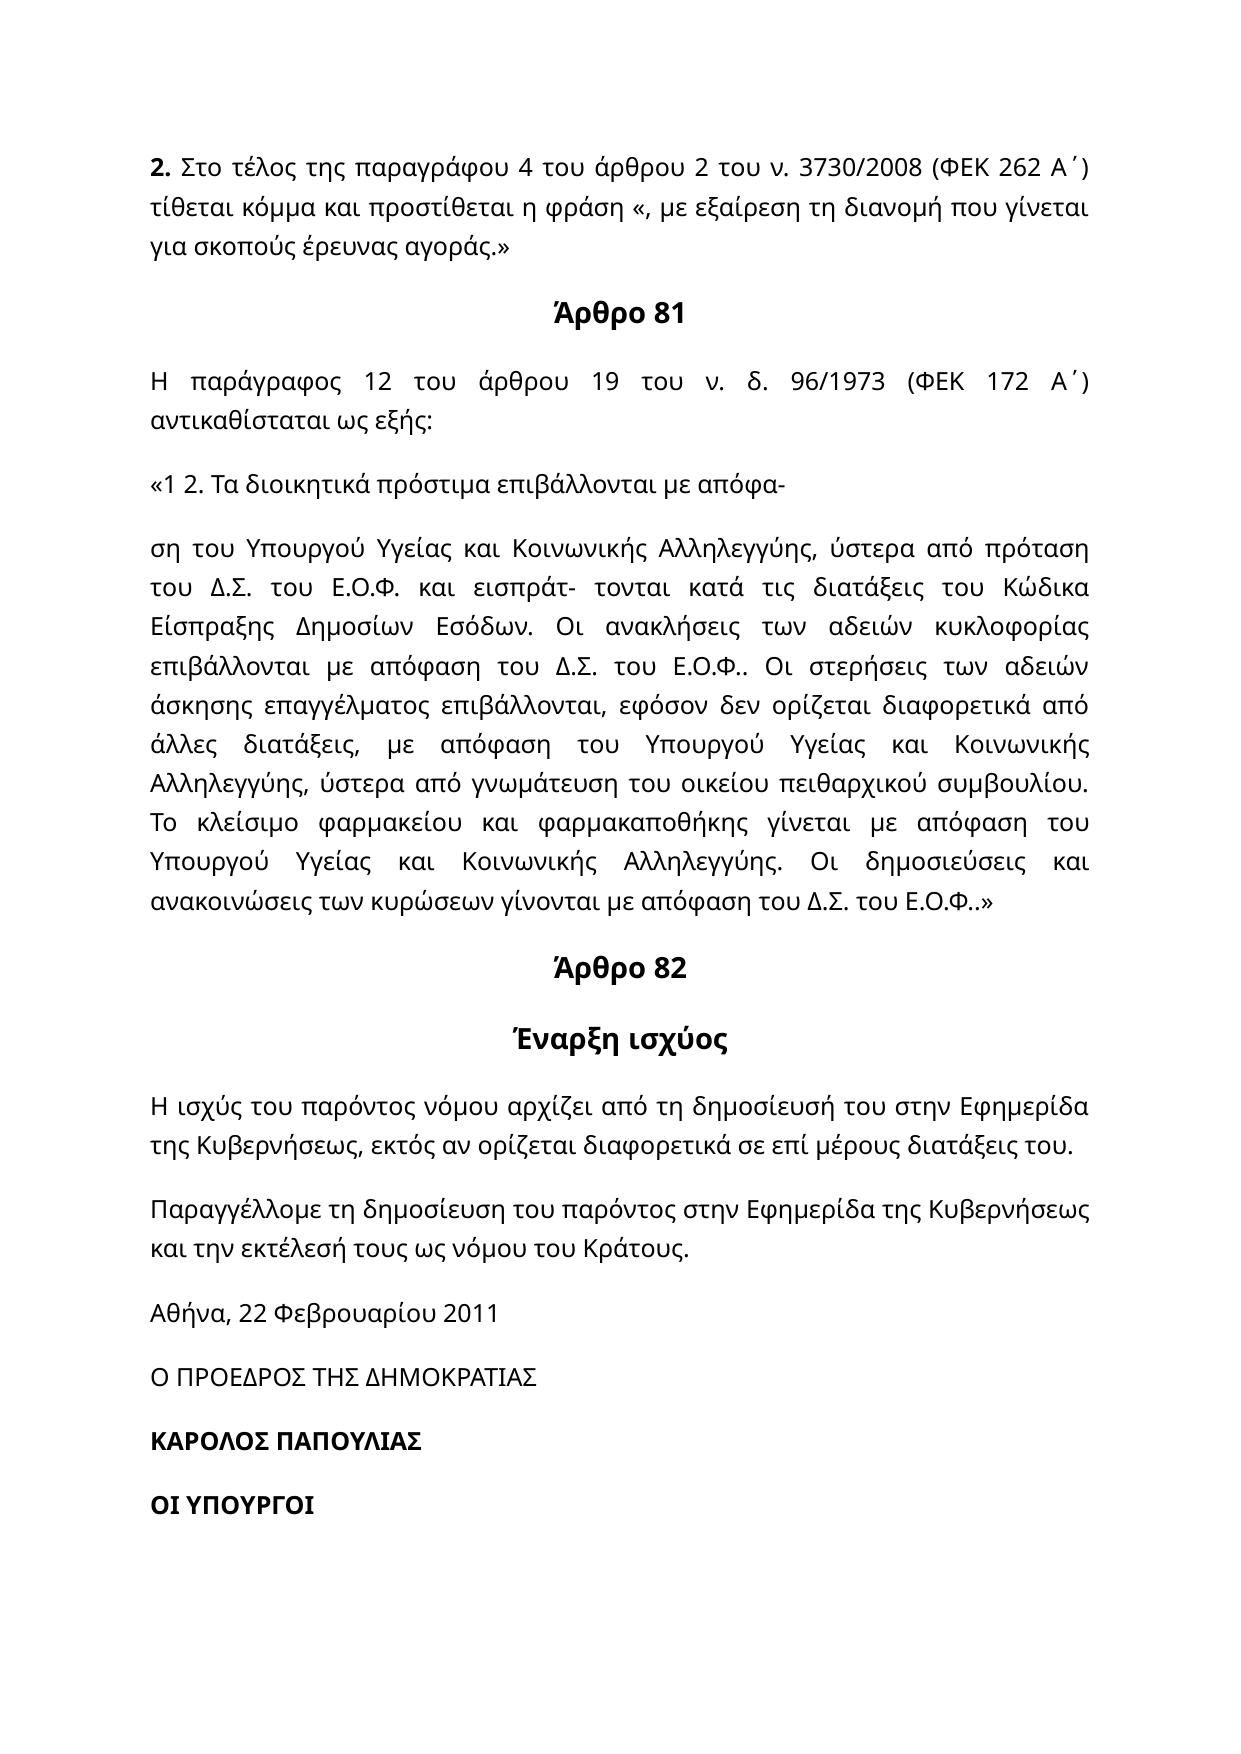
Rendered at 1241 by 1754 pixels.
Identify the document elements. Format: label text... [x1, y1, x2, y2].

subtitle Έναρξη ισχύος [150, 1018, 1090, 1058]
text Παραγγέλλομε τη δημοσίευση του παρόντος στην Εφημερίδα της Κυβερνήσεως και την εκτέλεσή τους ως νόμου του Κράτους. [150, 1192, 1090, 1265]
text Αθήνα, 22 Φεβρουαρίου 2011 [150, 1295, 1090, 1329]
subtitle Άρθρο 81 [150, 292, 1090, 332]
text ΟΙ ΥΠΟΥΡΓΟΙ [150, 1488, 1090, 1522]
text Η ισχύς του παρόντος νόμου αρχίζει από τη δημοσίευσή του στην Εφημερίδα της Κυβερνήσεως, εκτός αν ορίζεται διαφορετικά σε επί μέρους διατάξεις του. [150, 1088, 1090, 1162]
text Ο ΠΡΟΕΔΡΟΣ ΤΗΣ ΔΗΜΟΚΡΑΤΙΑΣ [150, 1359, 1090, 1393]
subtitle Άρθρο 82 [150, 947, 1090, 987]
text 2. Στο τέλος της παραγράφου 4 του άρθρου 2 του ν. 3730/2008 (ΦΕΚ 262 Α΄) τίθεται κόμμα και προστίθεται η φράση «, με εξαίρεση τη διανομή που γίνεται για σκοπούς έρευνας αγοράς.» [150, 150, 1090, 262]
text ση του Υπουργού Υγείας και Κοινωνικής Αλληλεγγύης, ύστερα από πρόταση του Δ.Σ. του Ε.Ο.Φ. και εισπράτ- τονται κατά τις διατάξεις του Κώδικα Είσπραξης Δημοσίων Εσόδων. Οι ανακλήσεις των αδειών κυκλοφορίας επιβάλλονται με απόφαση του Δ.Σ. του Ε.Ο.Φ.. Οι στερήσεις των αδειών άσκησης επαγγέλματος επιβάλλονται, εφόσον δεν ορίζεται διαφορετικά από άλλες διατάξεις, με απόφαση του Υπουργού Υγείας και Κοινωνικής Αλληλεγγύης, ύστερα από γνωμάτευση του οικείου πειθαρχικού συμβουλίου. Το κλείσιμο φαρμακείου και φαρμακαποθήκης γίνεται με απόφαση του Υπουργού Υγείας και Κοινωνικής Αλληλεγγύης. Οι δημοσιεύσεις και ανακοινώσεις των κυρώσεων γίνονται με απόφαση του Δ.Σ. του Ε.Ο.Φ..» [150, 531, 1090, 917]
text «1 2. Τα διοικητικά πρόστιμα επιβάλλονται με απόφα- [150, 466, 1090, 501]
text ΚΑΡΟΛΟΣ ΠΑΠΟΥΛΙΑΣ [150, 1423, 1090, 1458]
text Η παράγραφος 12 του άρθρου 19 του ν. δ. 96/1973 (ΦΕΚ 172 Α΄) αντικαθίσταται ως εξής: [150, 363, 1090, 436]
